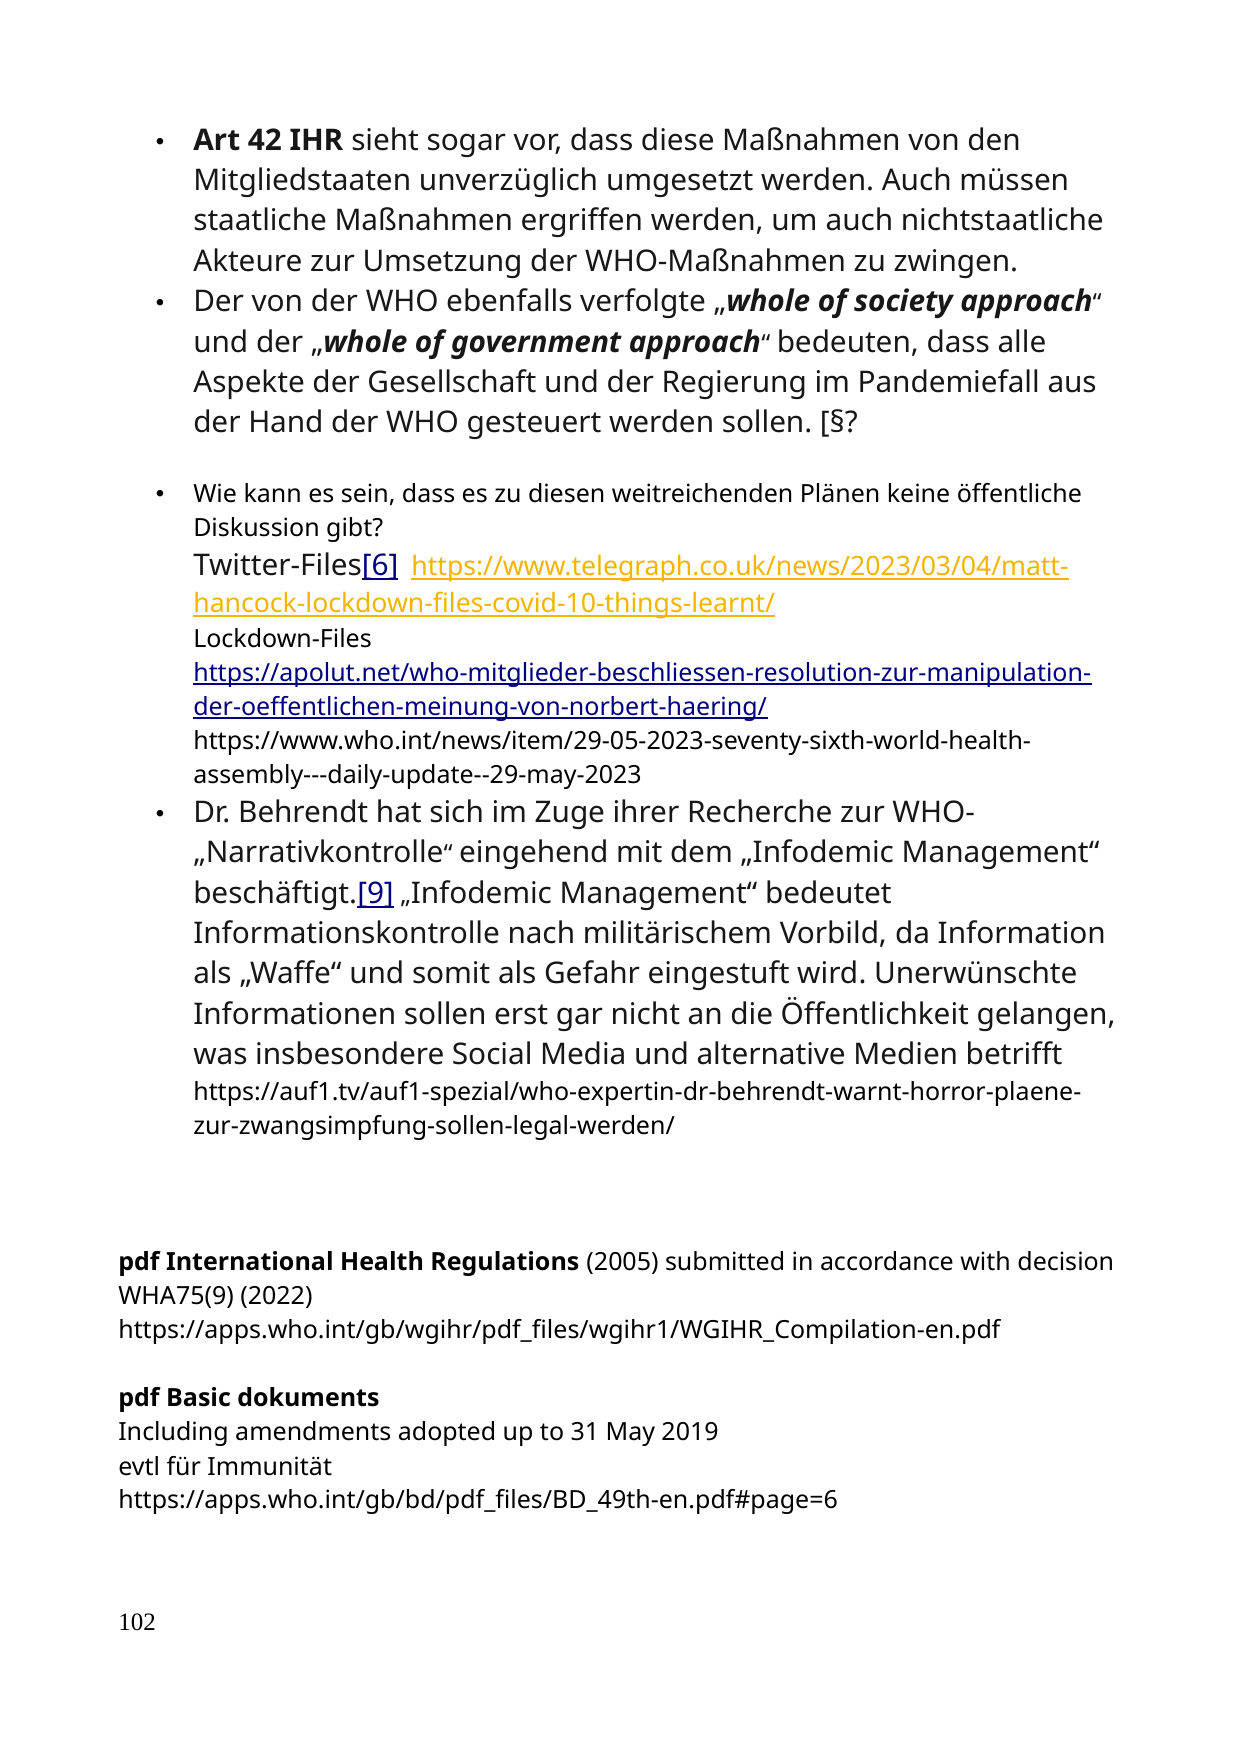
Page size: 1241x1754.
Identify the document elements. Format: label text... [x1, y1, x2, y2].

list Twitter-Files[6] https://www.telegraph.co.uk/news/2023/03/04/matt-hancock-lockdown-files-covid-10-things-learnt/ [156, 544, 1122, 620]
list Art 42 IHR sieht sogar vor, dass diese Maßnahmen von den Mitgliedstaaten unverzüglich umgesetzt werden. Auch müssen staatliche Maßnahmen ergriffen werden, um auch nichtstaatliche Akteure zur Umsetzung der WHO-Maßnahmen zu zwingen. [156, 118, 1122, 280]
list Dr. Behrendt hat sich im Zuge ihrer Recherche zur WHO-„Narrativkontrolle“ eingehend mit dem „Infodemic Management“ beschäftigt.[9] „Infodemic Management“ bedeutet Informationskontrolle nach militärischem Vorbild, da Information als „Waffe“ und somit als Gefahr eingestuft wird. Unerwünschte Informationen sollen erst gar nicht an die Öffentlichkeit gelangen, was insbesondere Social Media und alternative Medien betrifft [156, 791, 1122, 1073]
text https://apps.who.int/gb/wgihr/pdf_files/wgihr1/WGIHR_Compilation-en.pdf [118, 1312, 1122, 1346]
text pdf International Health Regulations (2005) submitted in accordance with decision WHA75(9) (2022) [118, 1244, 1122, 1312]
list Wie kann es sein, dass es zu diesen weitreichenden Plänen keine öffentliche Diskussion gibt? [156, 476, 1122, 544]
list Lockdown-Files https://apolut.net/who-mitglieder-beschliessen-resolution-zur-manipulation-der-oeffentlichen-meinung-von-norbert-haering/ https://www.who.int/news/item/29-05-2023-seventy-sixth-world-health-assembly---daily-update--29-may-2023 [156, 620, 1122, 791]
text pdf Basic dokuments Including amendments adopted up to 31 May 2019 [118, 1380, 1122, 1448]
list Der von der WHO ebenfalls verfolgte „whole of society approach“ und der „whole of government approach“ bedeuten, dass alle Aspekte der Gesellschaft und der Regierung im Pandemiefall aus der Hand der WHO gesteuert werden sollen. [§? [156, 280, 1122, 441]
text https://apps.who.int/gb/bd/pdf_files/BD_49th-en.pdf#page=6 [118, 1482, 1122, 1516]
text evtl für Immunität [118, 1448, 1122, 1482]
list https://auf1.tv/auf1-spezial/who-expertin-dr-behrendt-warnt-horror-plaene-zur-zwangsimpfung-sollen-legal-werden/ [156, 1073, 1122, 1142]
